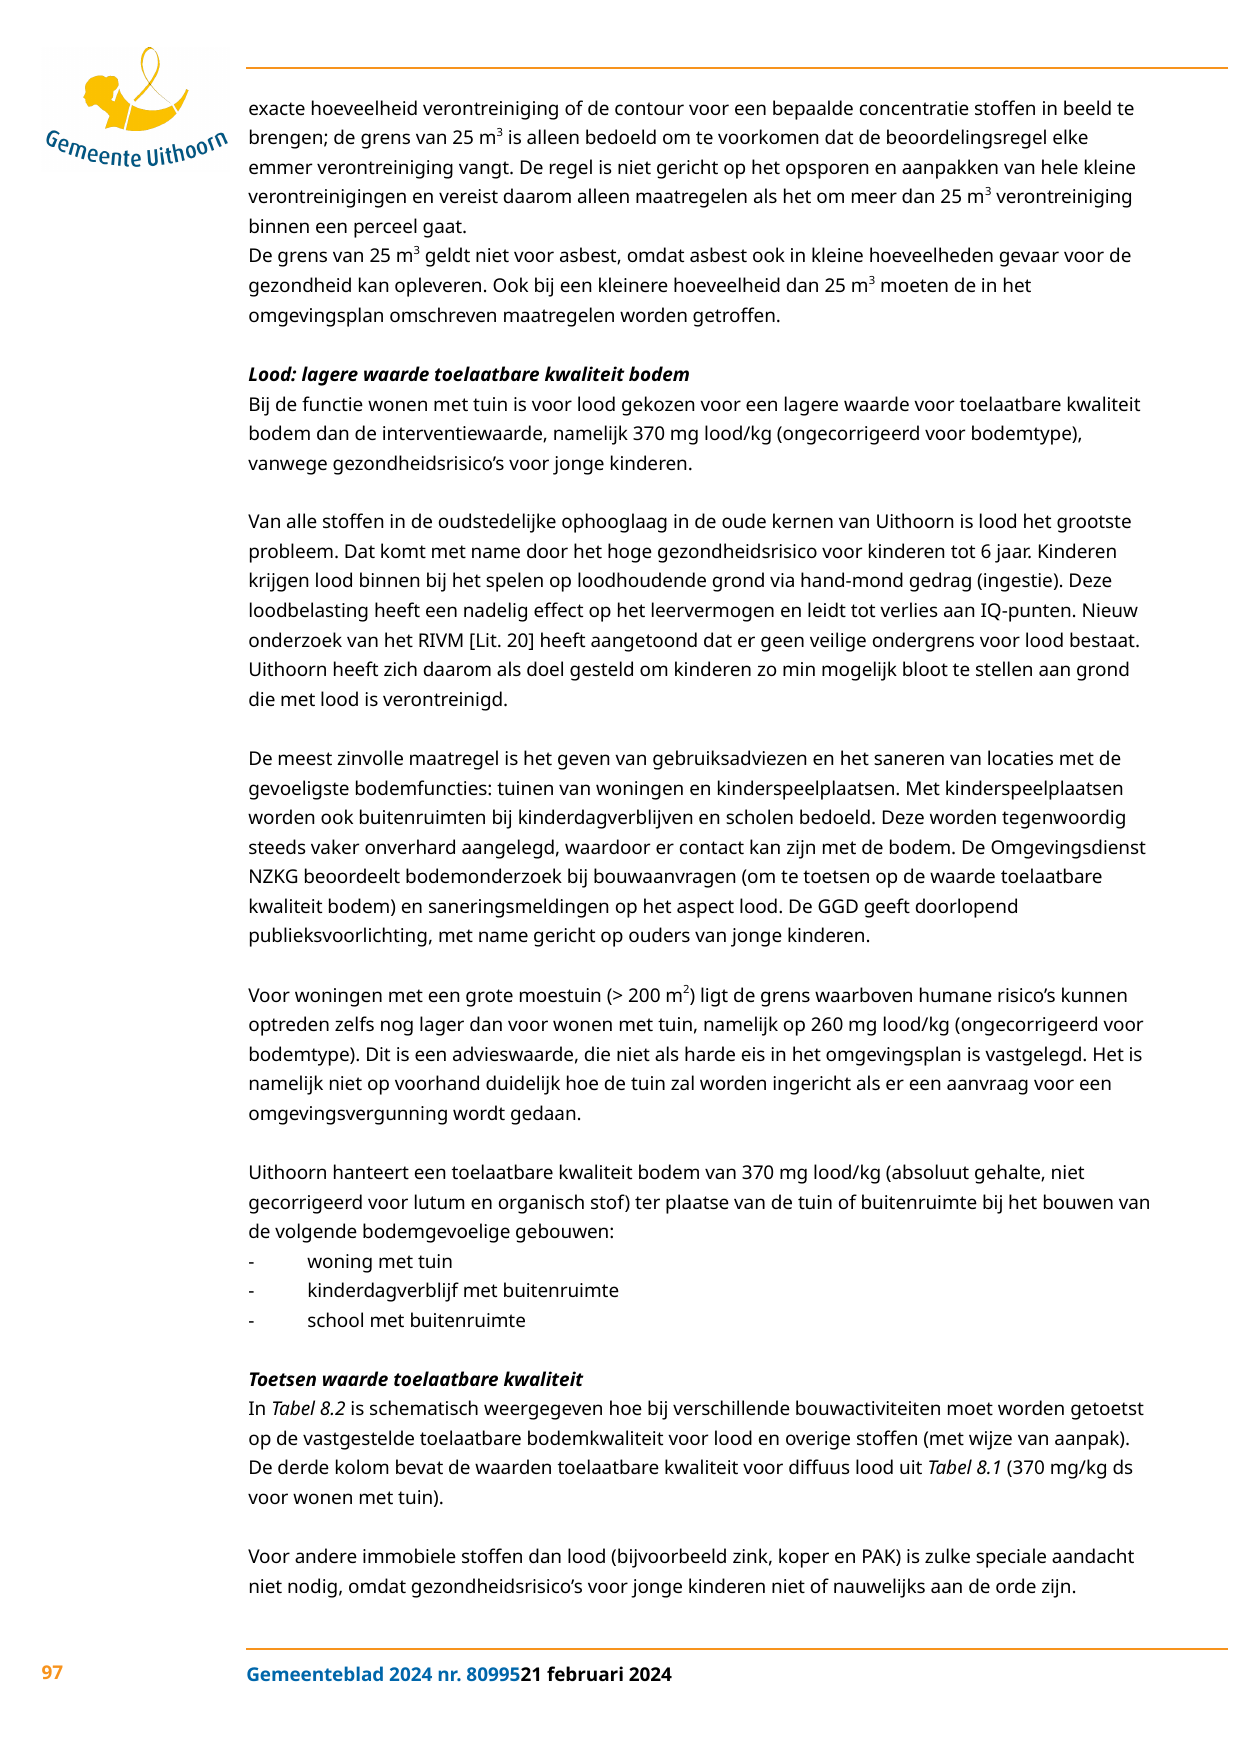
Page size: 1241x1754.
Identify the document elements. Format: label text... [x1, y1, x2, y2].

text Van alle stoffen in de oudstedelijke ophooglaag in de oude kernen van Uithoorn is lood het grootste probleem. Dat komt met name door het hoge gezondheidsrisico voor kinderen tot 6 jaar. Kinderen krijgen lood binnen bij het spelen op loodhoudende grond via hand-mond gedrag (ingestie). Deze loodbelasting heeft een nadelig effect op het leervermogen en leidt tot verlies aan IQ-punten. Nieuw onderzoek van het RIVM [Lit. 20] heeft aangetoond dat er geen veilige ondergrens voor lood bestaat. Uithoorn heeft zich daarom als doel gesteld om kinderen zo min mogelijk bloot te stellen aan grond die met lood is verontreinigd. [248, 508, 1152, 712]
text Voor woningen met een grote moestuin (> 200 m2) ligt de grens waarboven humane risico’s kunnen optreden zelfs nog lager dan voor wonen met tuin, namelijk op 260 mg lood/kg (ongecorrigeerd voor bodemtype). Dit is een advieswaarde, die niet als harde eis in het omgevingsplan is vastgelegd. Het is namelijk niet op voorhand duidelijk hoe de tuin zal worden ingericht als er een aanvraag voor een omgevingsvergunning wordt gedaan. [248, 982, 1152, 1126]
text Voor andere immobiele stoffen dan lood (bijvoorbeeld zink, koper en PAK) is zulke speciale aandacht niet nodig, omdat gezondheidsrisico’s voor jonge kinderen niet of nauwelijks aan de orde zijn. [248, 1543, 1152, 1599]
text De meest zinvolle maatregel is het geven van gebruiksadviezen en het saneren van locaties met de gevoeligste bodemfuncties: tuinen van woningen en kinderspeelplaatsen. Met kinderspeelplaatsen worden ook buitenruimten bij kinderdagverblijven en scholen bedoeld. Deze worden tegenwoordig steeds vaker onverhard aangelegd, waardoor er contact kan zijn met de bodem. De Omgevingsdienst NZKG beoordeelt bodemonderzoek bij bouwaanvragen (om te toetsen op de waarde toelaatbare kwaliteit bodem) en saneringsmeldingen op het aspect lood. De GGD geeft doorlopend publieksvoorlichting, met name gericht op ouders van jonge kinderen. [248, 745, 1152, 948]
table_header Bij de functie wonen met tuin is voor lood gekozen voor een lagere waarde voor toelaatbare kwaliteit bodem dan de interventiewaarde, namelijk 370 mg lood/kg (ongecorrigeerd voor bodemtype), vanwege gezondheidsrisico’s voor jonge kinderen. [248, 391, 1152, 476]
text Lood: lagere waarde toelaatbare kwaliteit bodem [248, 361, 1152, 387]
text De grens van 25 m3 geldt niet voor asbest, omdat asbest ook in kleine hoeveelheden gevaar voor de gezondheid kan opleveren. Ook bij een kleinere hoeveelheid dan 25 m3 moeten de in het omgevingsplan omschreven maatregelen worden getroffen. [248, 243, 1152, 328]
text Toetsen waarde toelaatbare kwaliteit [248, 1366, 1152, 1392]
table_header Uithoorn hanteert een toelaatbare kwaliteit bodem van 370 mg lood/kg (absoluut gehalte, niet gecorrigeerd voor lutum en organisch stof) ter plaatse van de tuin of buitenruimte bij het bouwen van de volgende bodemgevoelige gebouwen: woning met tuin kinderdagverblijf met buitenruimte school met buitenruimte [248, 1159, 1152, 1333]
text In Tabel 8.2 is schematisch weergegeven hoe bij verschillende bouwactiviteiten moet worden getoetst op de vastgestelde toelaatbare bodemkwaliteit voor lood en overige stoffen (met wijze van aanpak). De derde kolom bevat de waarden toelaatbare kwaliteit voor diffuus lood uit Tabel 8.1 (370 mg/kg ds voor wonen met tuin). [248, 1395, 1152, 1510]
text exacte hoeveelheid verontreiniging of de contour voor een bepaalde concentratie stoffen in beeld te brengen; de grens van 25 m3 is alleen bedoeld om te voorkomen dat de beoordelingsregel elke emmer verontreiniging vangt. De regel is niet gericht op het opsporen en aanpakken van hele kleine verontreinigingen en vereist daarom alleen maatregelen als het om meer dan 25 m3 verontreiniging binnen een perceel gaat. [248, 95, 1152, 239]
picture [41, 47, 231, 172]
